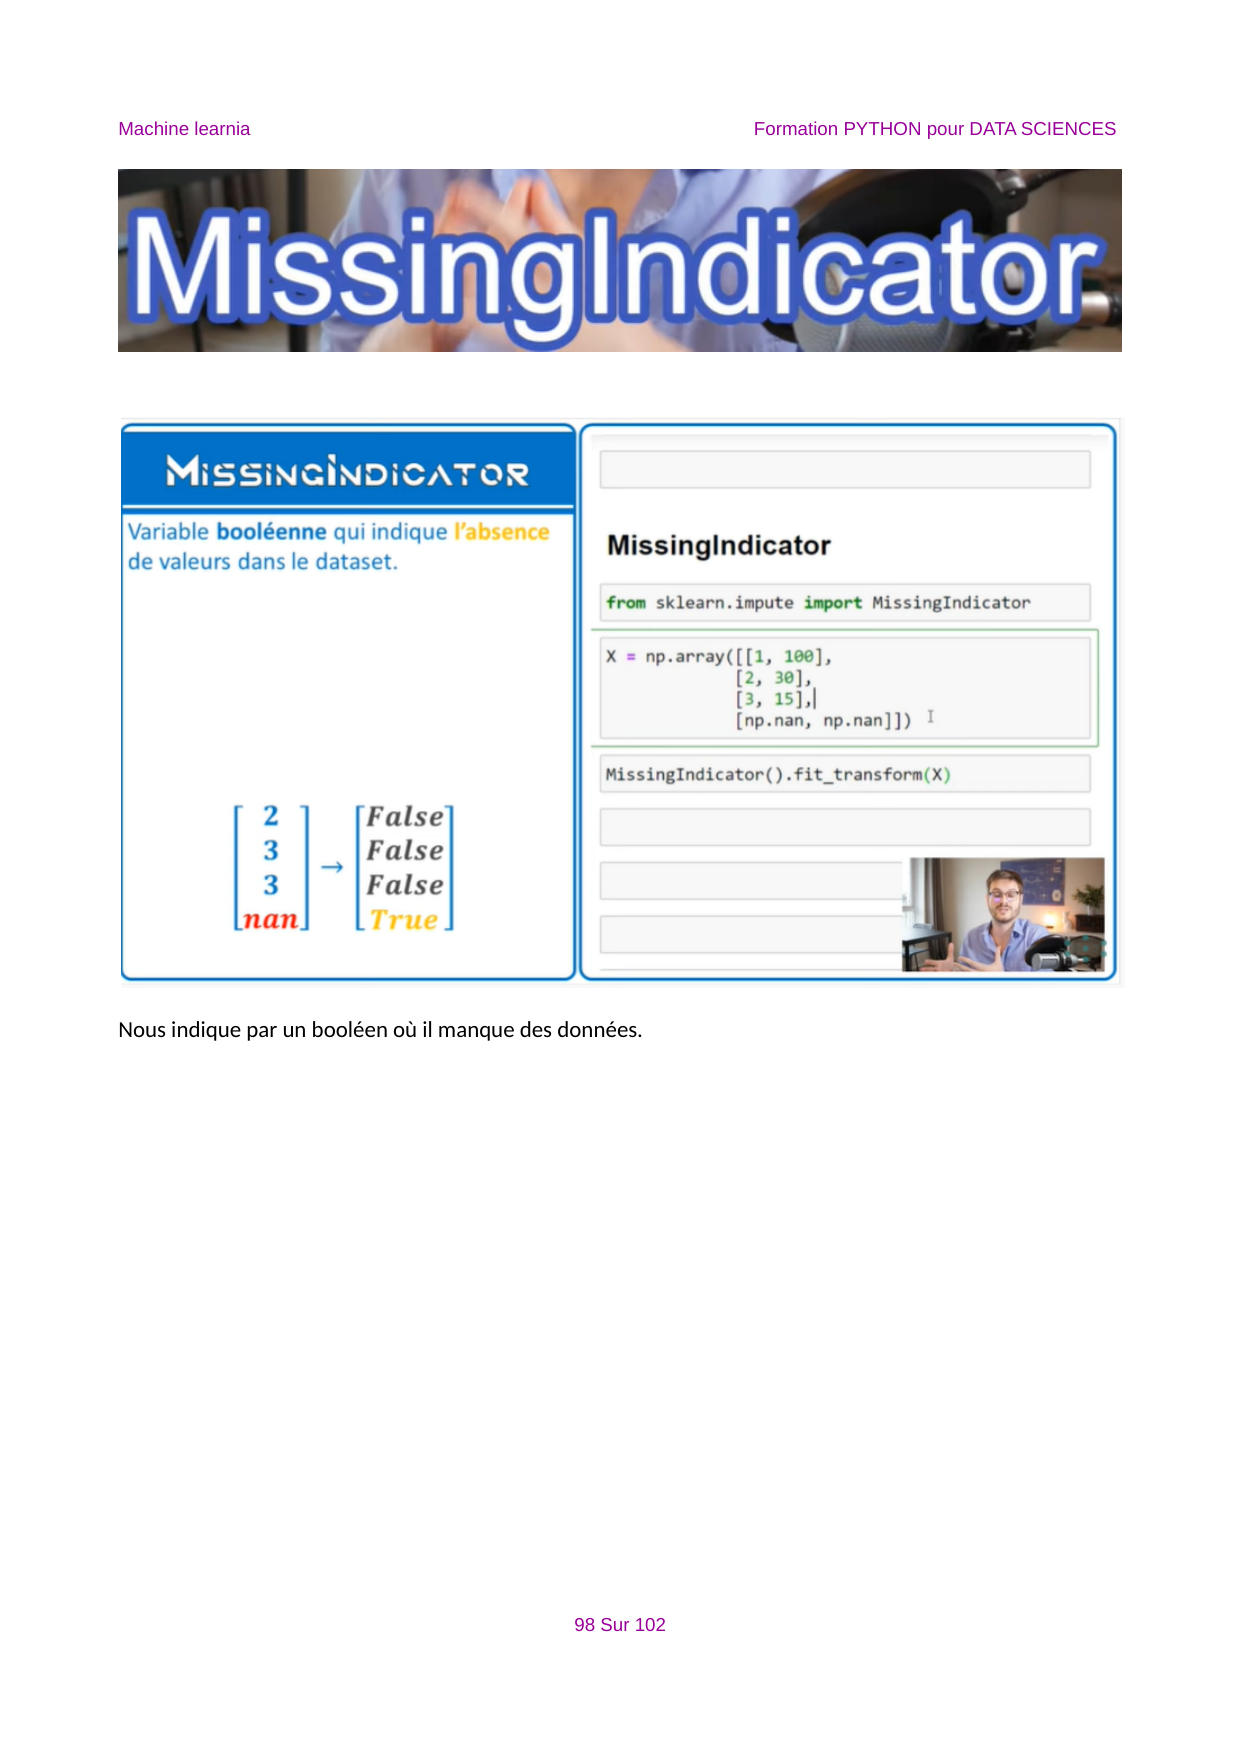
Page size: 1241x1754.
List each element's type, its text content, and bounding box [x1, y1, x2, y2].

picture [118, 169, 1122, 352]
text Nous indique par un booléen où il manque des données. [118, 1015, 1122, 1043]
picture [121, 417, 1125, 988]
